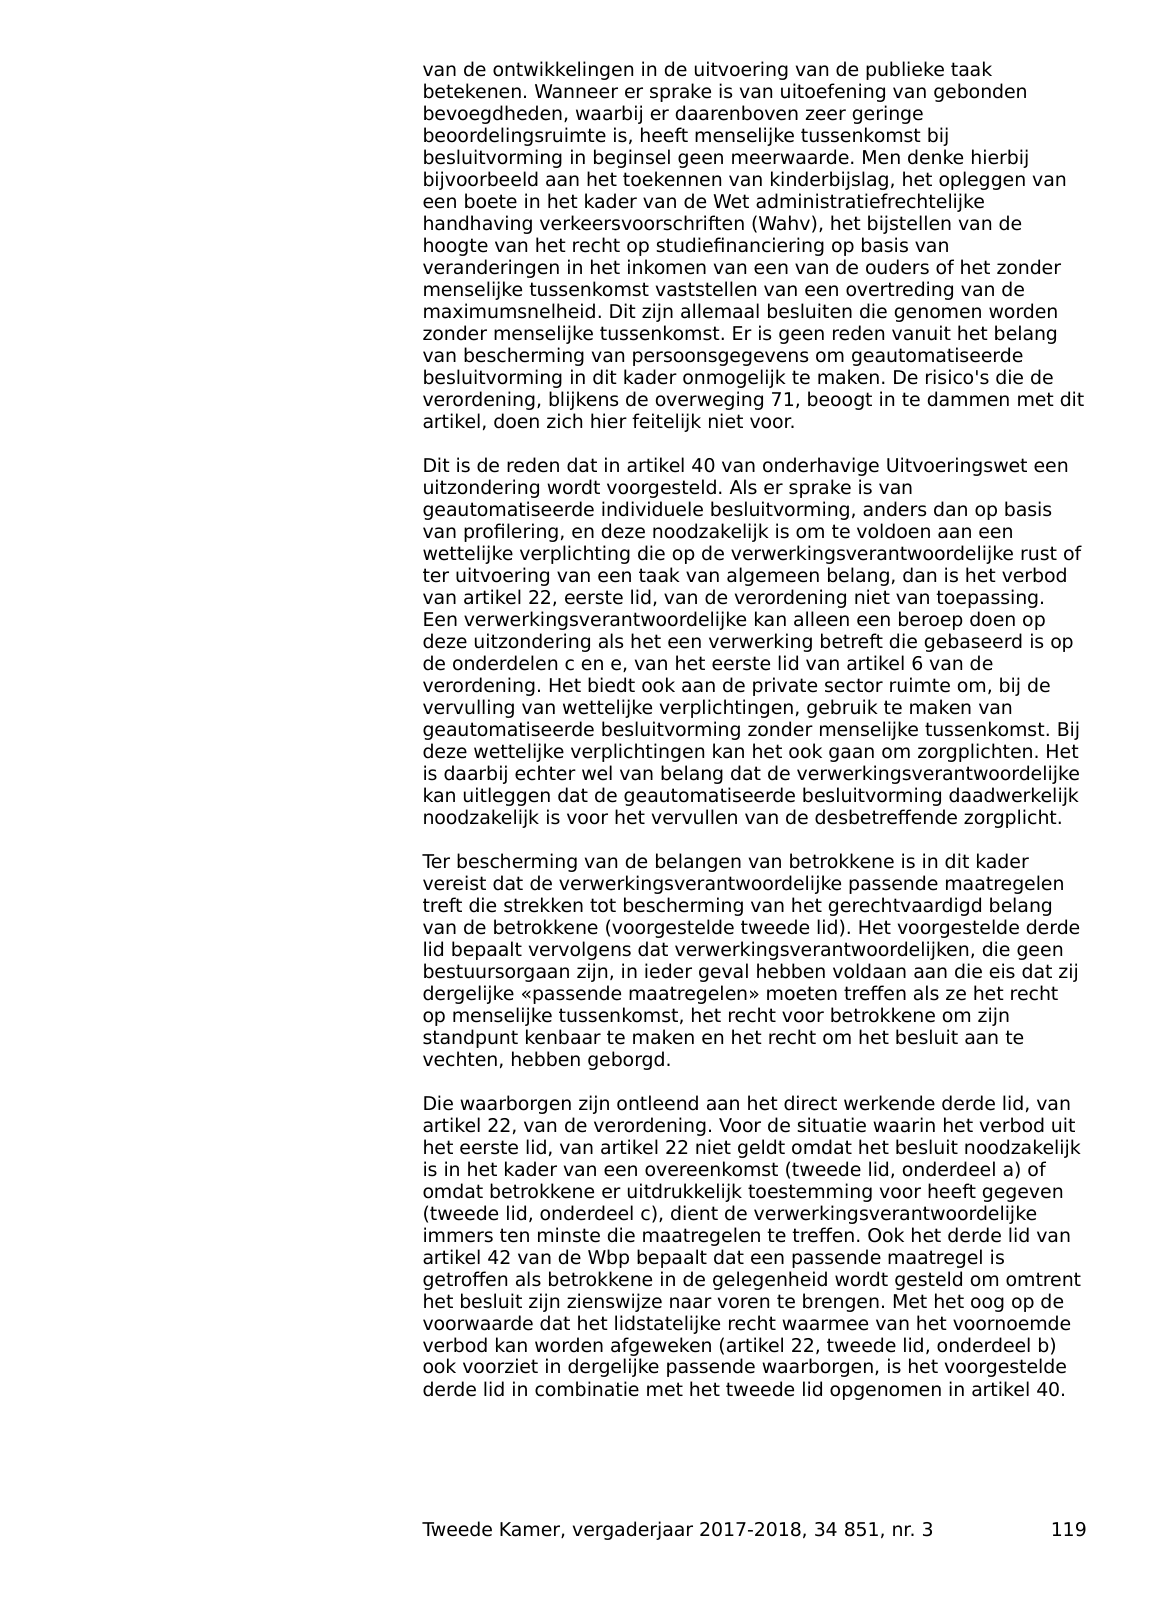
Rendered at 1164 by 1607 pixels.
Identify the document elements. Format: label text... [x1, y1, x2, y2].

text Die waarborgen zijn ontleend aan het direct werkende derde lid, van artikel 22, van de verordening. Voor de situatie waarin het verbod uit het eerste lid, van artikel 22 niet geldt omdat het besluit noodzakelijk is in het kader van een overeenkomst (tweede lid, onderdeel a) of omdat betrokkene er uitdrukkelijk toestemming voor heeft gegeven (tweede lid, onderdeel c), dient de verwerkingsverantwoordelijke immers ten minste die maatregelen te treffen. Ook het derde lid van artikel 42 van de Wbp bepaalt dat een passende maatregel is getroffen als betrokkene in de gelegenheid wordt gesteld om omtrent het besluit zijn zienswijze naar voren te brengen. Met het oog op de voorwaarde dat het lidstatelijke recht waarmee van het voornoemde verbod kan worden afgeweken (artikel 22, tweede lid, onderdeel b) ook voorziet in dergelijke passende waarborgen, is het voorgestelde derde lid in combinatie met het tweede lid opgenomen in artikel 40. [422, 1093, 1087, 1400]
text Ter bescherming van de belangen van betrokkene is in dit kader vereist dat de verwerkingsverantwoordelijke passende maatregelen treft die strekken tot bescherming van het gerechtvaardigd belang van de betrokkene (voorgestelde tweede lid). Het voorgestelde derde lid bepaalt vervolgens dat verwerkingsverantwoordelijken, die geen bestuursorgaan zijn, in ieder geval hebben voldaan aan die eis dat zij dergelijke «passende maatregelen» moeten treffen als ze het recht op menselijke tussenkomst, het recht voor betrokkene om zijn standpunt kenbaar te maken en het recht om het besluit aan te vechten, hebben geborgd. [422, 851, 1087, 1071]
text Dit is de reden dat in artikel 40 van onderhavige Uitvoeringswet een uitzondering wordt voorgesteld. Als er sprake is van geautomatiseerde individuele besluitvorming, anders dan op basis van profilering, en deze noodzakelijk is om te voldoen aan een wettelijke verplichting die op de verwerkingsverantwoordelijke rust of ter uitvoering van een taak van algemeen belang, dan is het verbod van artikel 22, eerste lid, van de verordening niet van toepassing. Een verwerkingsverantwoordelijke kan alleen een beroep doen op deze uitzondering als het een verwerking betreft die gebaseerd is op de onderdelen c en e, van het eerste lid van artikel 6 van de verordening. Het biedt ook aan de private sector ruimte om, bij de vervulling van wettelijke verplichtingen, gebruik te maken van geautomatiseerde besluitvorming zonder menselijke tussenkomst. Bij deze wettelijke verplichtingen kan het ook gaan om zorgplichten. Het is daarbij echter wel van belang dat de verwerkingsverantwoordelijke kan uitleggen dat de geautomatiseerde besluitvorming daadwerkelijk noodzakelijk is voor het vervullen van de desbetreffende zorgplicht. [422, 455, 1087, 828]
text van de ontwikkelingen in de uitvoering van de publieke taak betekenen. Wanneer er sprake is van uitoefening van gebonden bevoegdheden, waarbij er daarenboven zeer geringe beoordelingsruimte is, heeft menselijke tussenkomst bij besluitvorming in beginsel geen meerwaarde. Men denke hierbij bijvoorbeeld aan het toekennen van kinderbijslag, het opleggen van een boete in het kader van de Wet administratiefrechtelijke handhaving verkeersvoorschriften (Wahv), het bijstellen van de hoogte van het recht op studiefinanciering op basis van veranderingen in het inkomen van een van de ouders of het zonder menselijke tussenkomst vaststellen van een overtreding van de maximumsnelheid. Dit zijn allemaal besluiten die genomen worden zonder menselijke tussenkomst. Er is geen reden vanuit het belang van bescherming van persoonsgegevens om geautomatiseerde besluitvorming in dit kader onmogelijk te maken. De risico's die de verordening, blijkens de overweging 71, beoogt in te dammen met dit artikel, doen zich hier feitelijk niet voor. [422, 59, 1087, 433]
